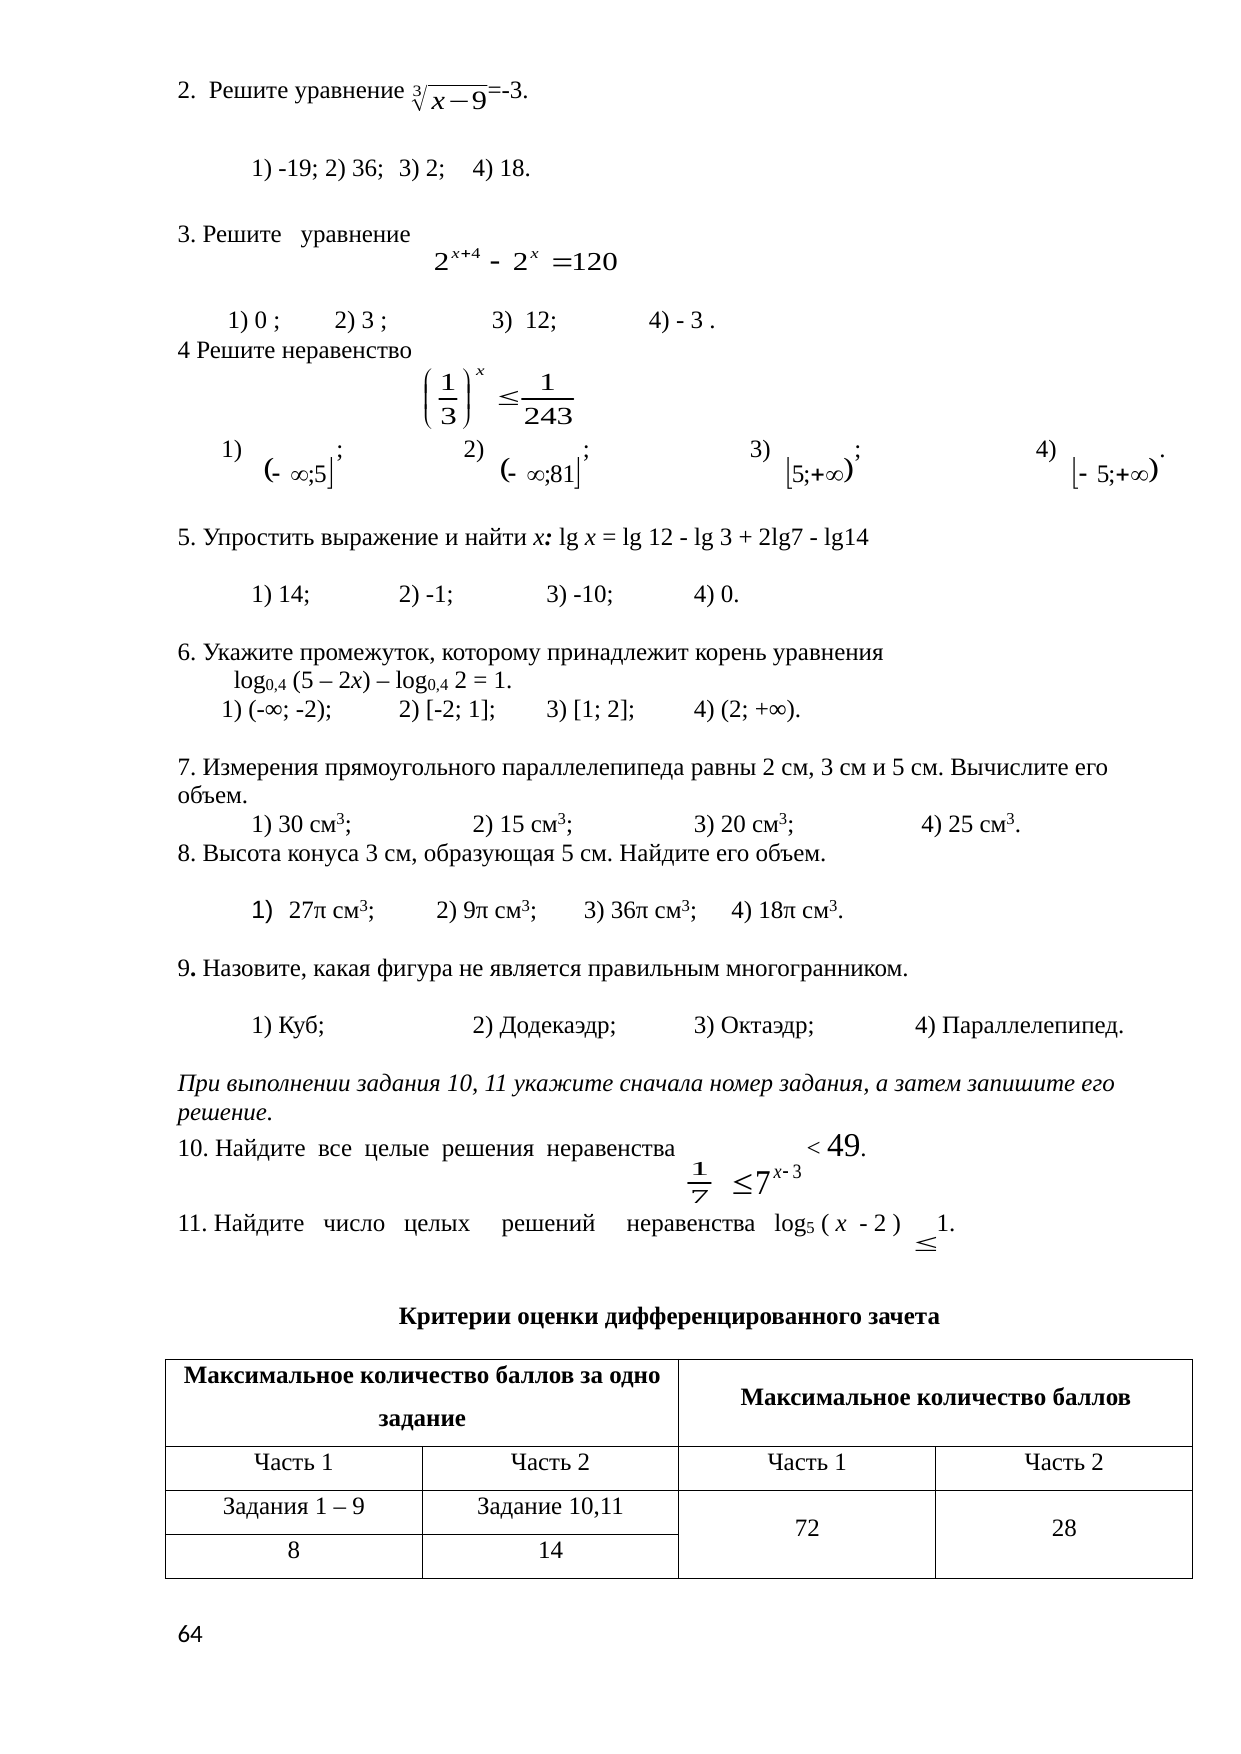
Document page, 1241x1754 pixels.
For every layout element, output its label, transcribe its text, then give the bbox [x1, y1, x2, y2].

text 1) (-∞; -2); 2) [-2; 1]; 3) [1; 2]; 4) (2; +∞). [177, 694, 1162, 723]
text 11. Найдите число целых решений неравенства lоg5 ( х - 2 ) 1. [177, 1208, 1162, 1256]
table_cell Часть 2 [936, 1447, 1192, 1490]
text 4 Решите неравенство [177, 335, 1162, 434]
table_header 1) 0 ; [166, 305, 323, 335]
table_header 2) 3 ; [323, 305, 480, 335]
text 1) 14; 2) -1; 3) -10; 4) 0. [177, 579, 1162, 608]
text 8. Высота конуса 3 см, образующая 5 см. Найдите его объем. [177, 838, 1162, 867]
table_header 4) . [1024, 434, 1213, 493]
table_header 3) ; [738, 434, 1024, 493]
table_cell Часть 1 [679, 1447, 935, 1490]
table_cell Задание 10,11 [423, 1491, 678, 1534]
table_header 4) - 3 . [638, 305, 746, 335]
table_cell 8 [166, 1535, 422, 1578]
text 1) -19; 2) 36; 3) 2; 4) 18. [177, 153, 1162, 182]
text 6. Укажите промежуток, которому принадлежит корень уравнения [177, 637, 1162, 665]
table_cell 14 [423, 1535, 678, 1578]
text 1) Куб; 2) Додекаэдр; 3) Октаэдр; 4) Параллелепипед. [177, 1011, 1162, 1039]
table_header 2) ; [452, 434, 738, 493]
table_cell Часть 1 [166, 1447, 422, 1490]
text 10. Найдите все целые решения неравенства < 49. [177, 1126, 1162, 1208]
text 3. Решите уравнение [177, 219, 1162, 276]
table_cell 72 [679, 1491, 935, 1578]
text При выполнении задания 10, 11 укажите сначала номер задания, а затем запишите его решение. [177, 1068, 1162, 1126]
table_header Максимальное количество баллов за одно задание [166, 1360, 678, 1446]
table_header Максимальное количество баллов [679, 1360, 1192, 1446]
text 5. Упростить выражение и найти х: lg x = lg 12 - lg 3 + 2lg7 - lg14 [177, 522, 1162, 550]
table_header 3) 12; [480, 305, 637, 335]
text lоg0,4 (5 – 2х) – lоg0,4 2 = 1. [177, 665, 1162, 694]
text 9. Назовите, какая фигура не является правильным многогранником. [177, 953, 1162, 982]
table_cell Задания 1 – 9 [166, 1491, 422, 1534]
table_cell Часть 2 [423, 1447, 678, 1490]
table_cell 28 [936, 1491, 1192, 1578]
text Критерии оценки дифференцированного зачета [177, 1301, 1162, 1330]
list 27π см3; 2) 9π см3; 3) 36π см3; 4) 18π см3. [251, 895, 1162, 924]
text 1) 30 см3; 2) 15 см3; 3) 20 см3; 4) 25 см3. [177, 809, 1162, 838]
text 7. Измерения прямоугольного параллелепипеда равны 2 см, 3 см и 5 см. Вычислите его объем. [177, 752, 1162, 809]
text 2. Решите уравнение =-3. [177, 75, 1162, 116]
table_header 1) ; [166, 434, 452, 493]
